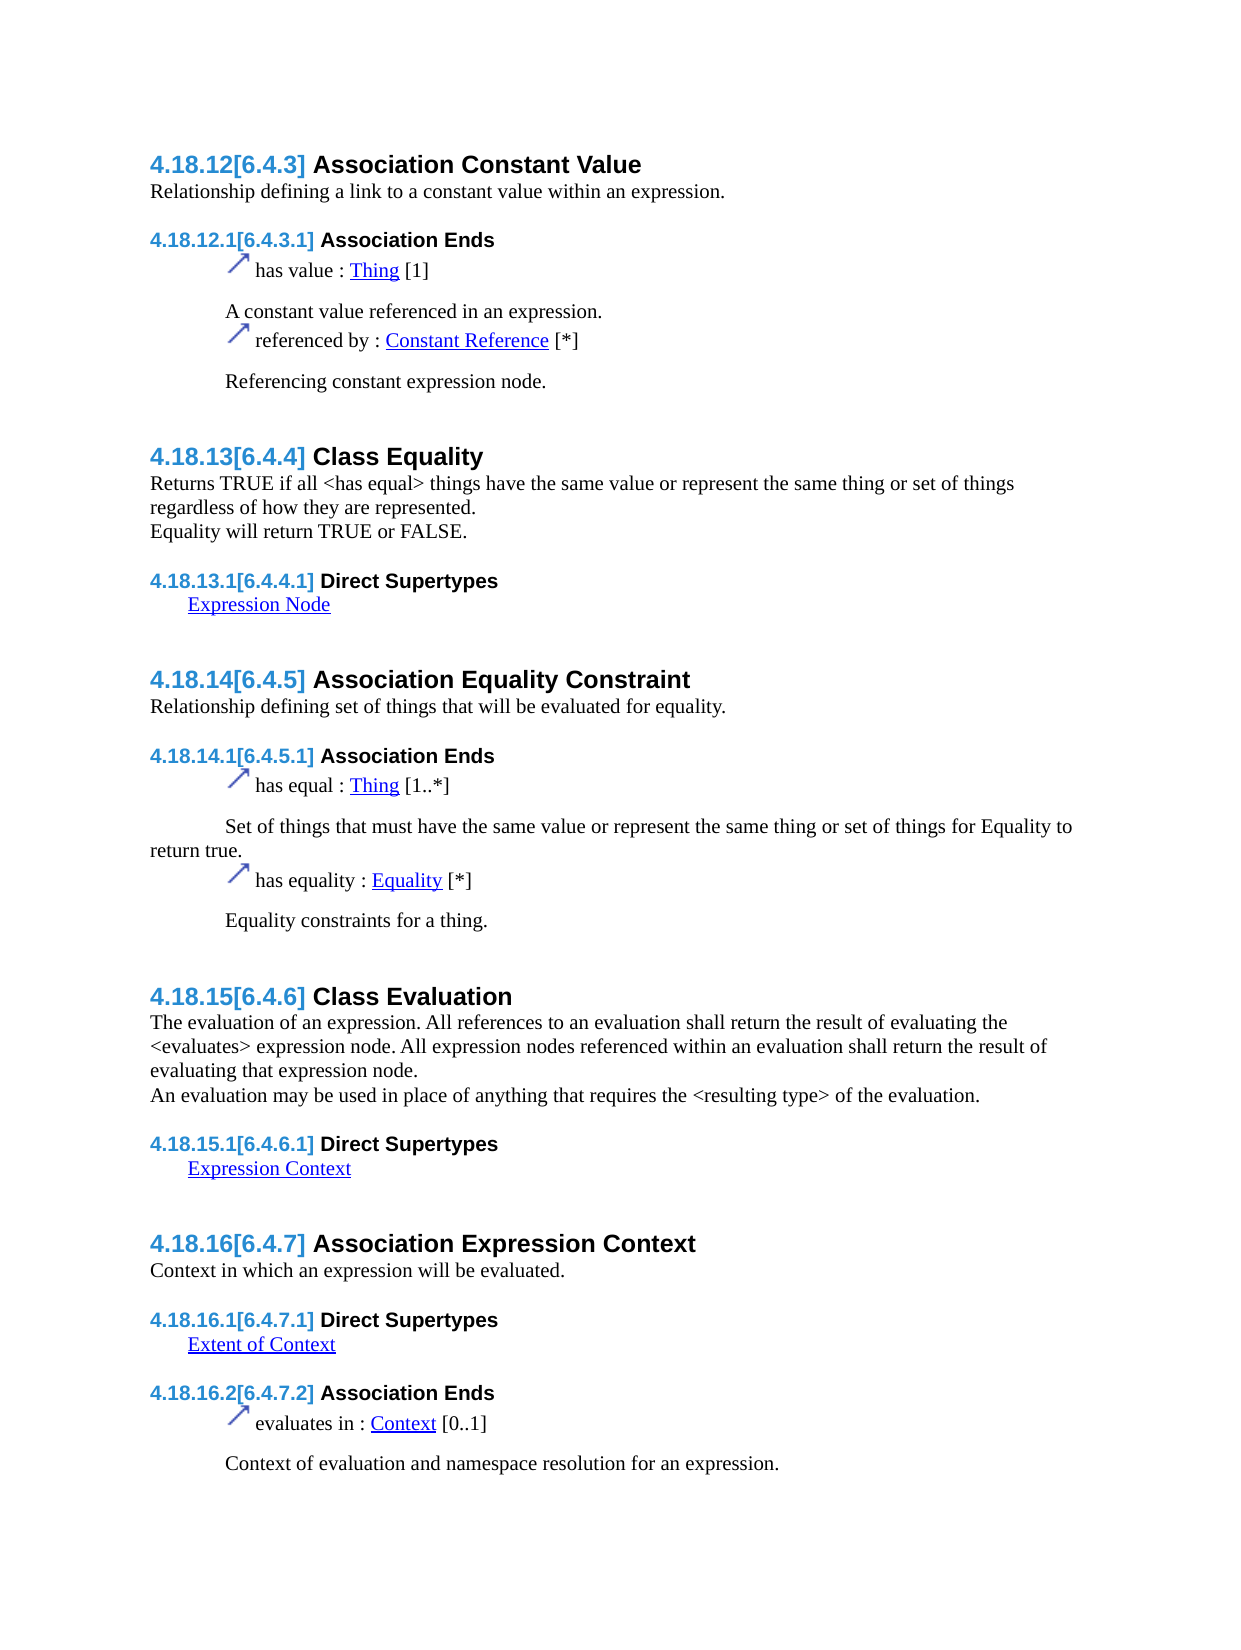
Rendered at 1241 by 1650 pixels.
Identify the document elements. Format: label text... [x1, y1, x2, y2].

text Context in which an expression will be evaluated. [150, 1258, 1090, 1282]
text Relationship defining set of things that will be evaluated for equality. [150, 694, 1090, 718]
text Returns TRUE if all <has equal> things have the same value or represent the same thing or set of things regardless of how they are represented. Equality will return TRUE or FALSE. [150, 471, 1090, 543]
picture [225, 862, 251, 888]
text referenced by : Constant Reference [*] [150, 323, 1090, 352]
text A constant value referenced in an expression. [150, 298, 1090, 323]
subtitle Class Evaluation [150, 982, 1090, 1010]
picture [225, 767, 251, 793]
text has value : Thing [1] [150, 252, 1090, 282]
subtitle Association Ends [150, 744, 1090, 768]
subtitle Association Equality Constraint [150, 666, 1090, 694]
text The evaluation of an expression. All references to an evaluation shall return the result of evaluating the <evaluates> expression node. All expression nodes referenced within an evaluation shall return the result of evaluating that expression node. An evaluation may be used in place of anything that requires the <resulting type> of the evaluation. [150, 1010, 1090, 1107]
text has equality : Equality [*] [150, 862, 1090, 892]
subtitle Class Equality [150, 442, 1090, 471]
text has equal : Thing [1..*] [150, 768, 1090, 797]
text Context of evaluation and namespace resolution for an expression. [150, 1451, 1090, 1475]
subtitle Association Ends [150, 1381, 1090, 1405]
text Relationship defining a link to a constant value within an expression. [150, 179, 1090, 203]
text Referencing constant expression node. [150, 369, 1090, 393]
picture [225, 252, 251, 278]
subtitle Association Expression Context [150, 1229, 1090, 1258]
subtitle Association Ends [150, 228, 1090, 252]
subtitle Direct Supertypes [150, 568, 1090, 592]
text Expression Context [187, 1156, 1090, 1180]
text Set of things that must have the same value or represent the same thing or set of things for Equality to return true. [150, 814, 1090, 862]
subtitle Direct Supertypes [150, 1307, 1090, 1331]
text Extent of Context [187, 1331, 1090, 1356]
subtitle Direct Supertypes [150, 1132, 1090, 1156]
text evaluates in : Context [0..1] [150, 1405, 1090, 1434]
text Equality constraints for a thing. [150, 908, 1090, 932]
subtitle Association Constant Value [150, 150, 1090, 179]
text Expression Node [187, 592, 1090, 616]
picture [225, 322, 251, 348]
picture [225, 1405, 251, 1430]
